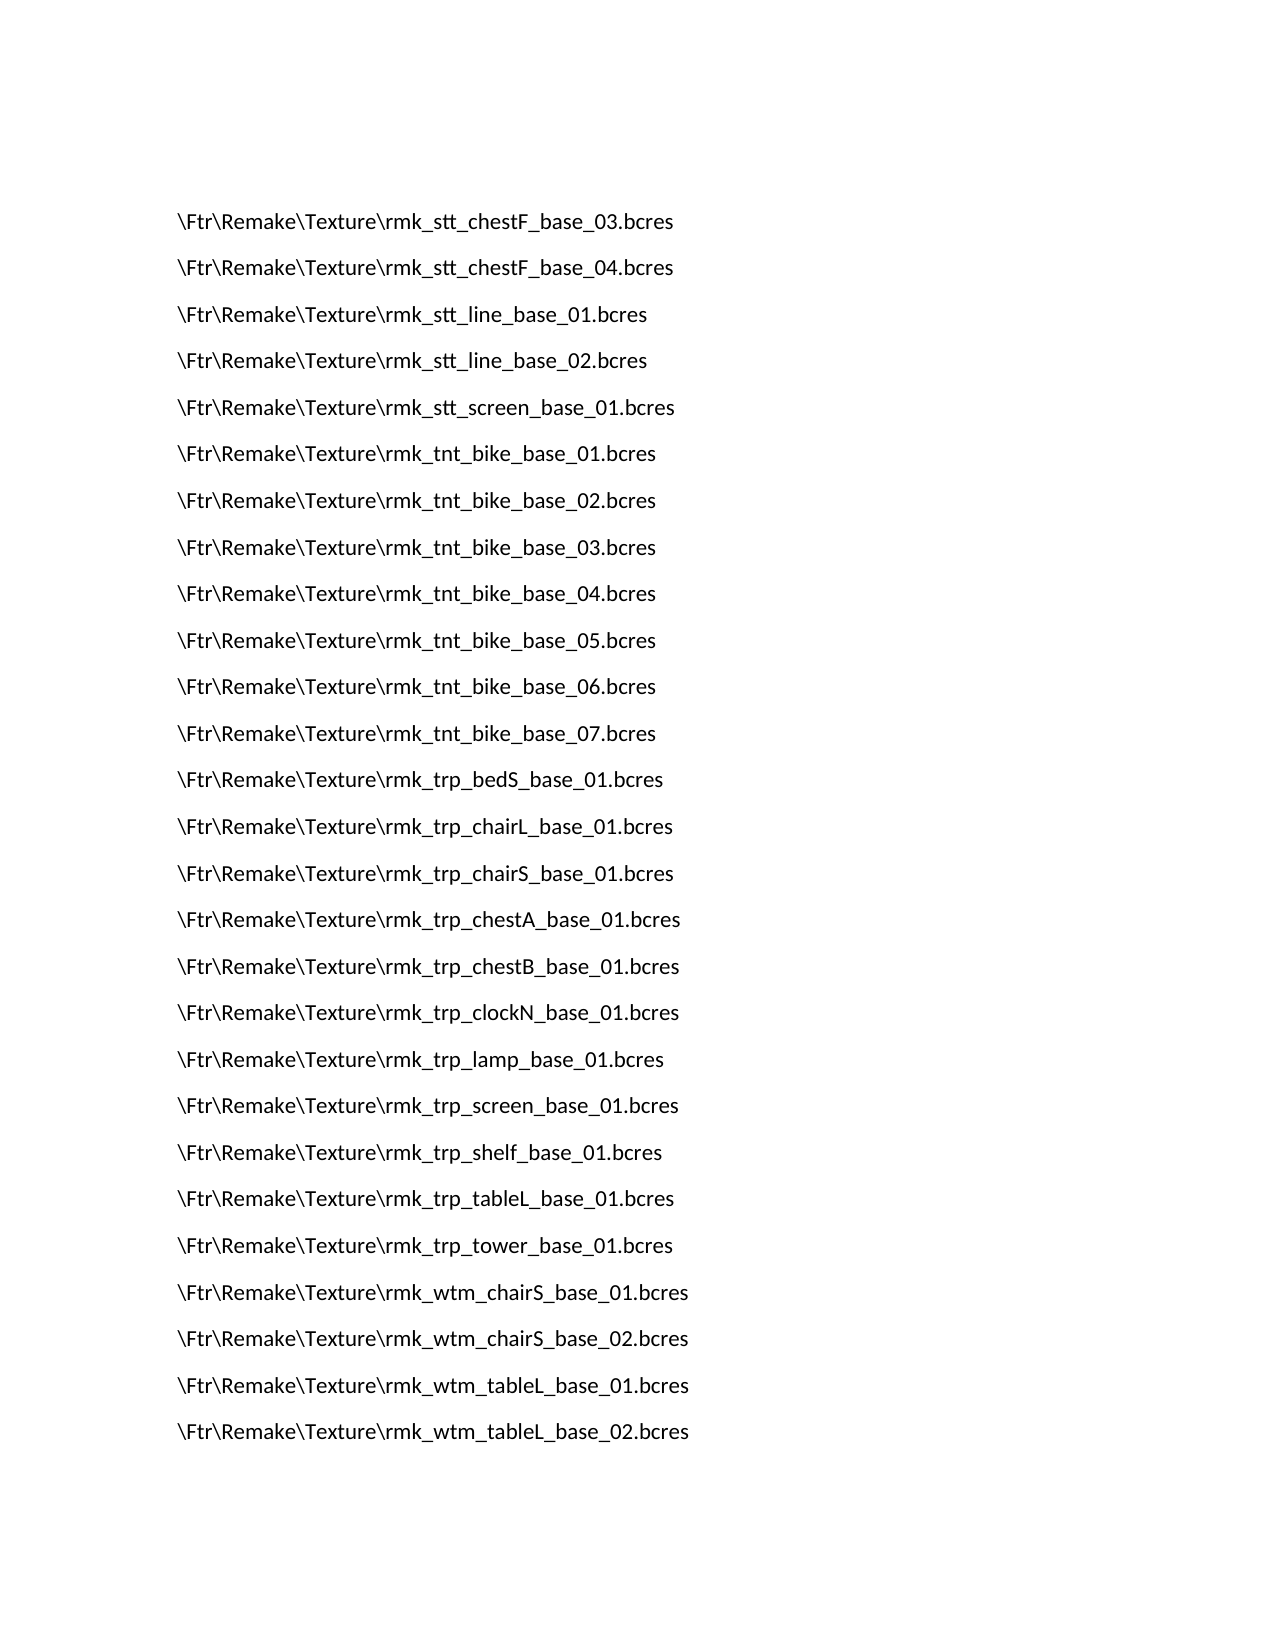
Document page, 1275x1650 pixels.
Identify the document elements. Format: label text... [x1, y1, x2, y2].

text \Ftr\Remake\Texture\rmk_stt_screen_base_01.bcres [177, 393, 1098, 421]
text \Ftr\Remake\Texture\rmk_trp_tower_base_01.bcres [177, 1231, 1098, 1259]
text \Ftr\Remake\Texture\rmk_trp_chairS_base_01.bcres [177, 859, 1098, 887]
text \Ftr\Remake\Texture\rmk_wtm_chairS_base_01.bcres [177, 1278, 1098, 1306]
text \Ftr\Remake\Texture\rmk_tnt_bike_base_05.bcres [177, 626, 1098, 654]
text \Ftr\Remake\Texture\rmk_trp_chestB_base_01.bcres [177, 952, 1098, 980]
text \Ftr\Remake\Texture\rmk_trp_chairL_base_01.bcres [177, 812, 1098, 840]
text \Ftr\Remake\Texture\rmk_tnt_bike_base_03.bcres [177, 533, 1098, 561]
text \Ftr\Remake\Texture\rmk_trp_chestA_base_01.bcres [177, 905, 1098, 933]
text \Ftr\Remake\Texture\rmk_tnt_bike_base_06.bcres [177, 672, 1098, 700]
text \Ftr\Remake\Texture\rmk_wtm_tableL_base_02.bcres [177, 1417, 1098, 1445]
text \Ftr\Remake\Texture\rmk_wtm_chairS_base_02.bcres [177, 1324, 1098, 1352]
text \Ftr\Remake\Texture\rmk_trp_bedS_base_01.bcres [177, 766, 1098, 793]
text \Ftr\Remake\Texture\rmk_trp_shelf_base_01.bcres [177, 1138, 1098, 1166]
text \Ftr\Remake\Texture\rmk_trp_screen_base_01.bcres [177, 1091, 1098, 1119]
text \Ftr\Remake\Texture\rmk_trp_clockN_base_01.bcres [177, 998, 1098, 1026]
text \Ftr\Remake\Texture\rmk_tnt_bike_base_01.bcres [177, 439, 1098, 468]
text \Ftr\Remake\Texture\rmk_stt_line_base_01.bcres [177, 300, 1098, 328]
text \Ftr\Remake\Texture\rmk_trp_lamp_base_01.bcres [177, 1045, 1098, 1073]
text \Ftr\Remake\Texture\rmk_tnt_bike_base_02.bcres [177, 486, 1098, 514]
text \Ftr\Remake\Texture\rmk_stt_chestF_base_04.bcres [177, 253, 1098, 281]
text \Ftr\Remake\Texture\rmk_wtm_tableL_base_01.bcres [177, 1371, 1098, 1399]
text \Ftr\Remake\Texture\rmk_trp_tableL_base_01.bcres [177, 1184, 1098, 1213]
text \Ftr\Remake\Texture\rmk_tnt_bike_base_04.bcres [177, 579, 1098, 607]
text \Ftr\Remake\Texture\rmk_stt_line_base_02.bcres [177, 346, 1098, 374]
text \Ftr\Remake\Texture\rmk_stt_chestF_base_03.bcres [177, 207, 1098, 235]
text \Ftr\Remake\Texture\rmk_tnt_bike_base_07.bcres [177, 719, 1098, 747]
